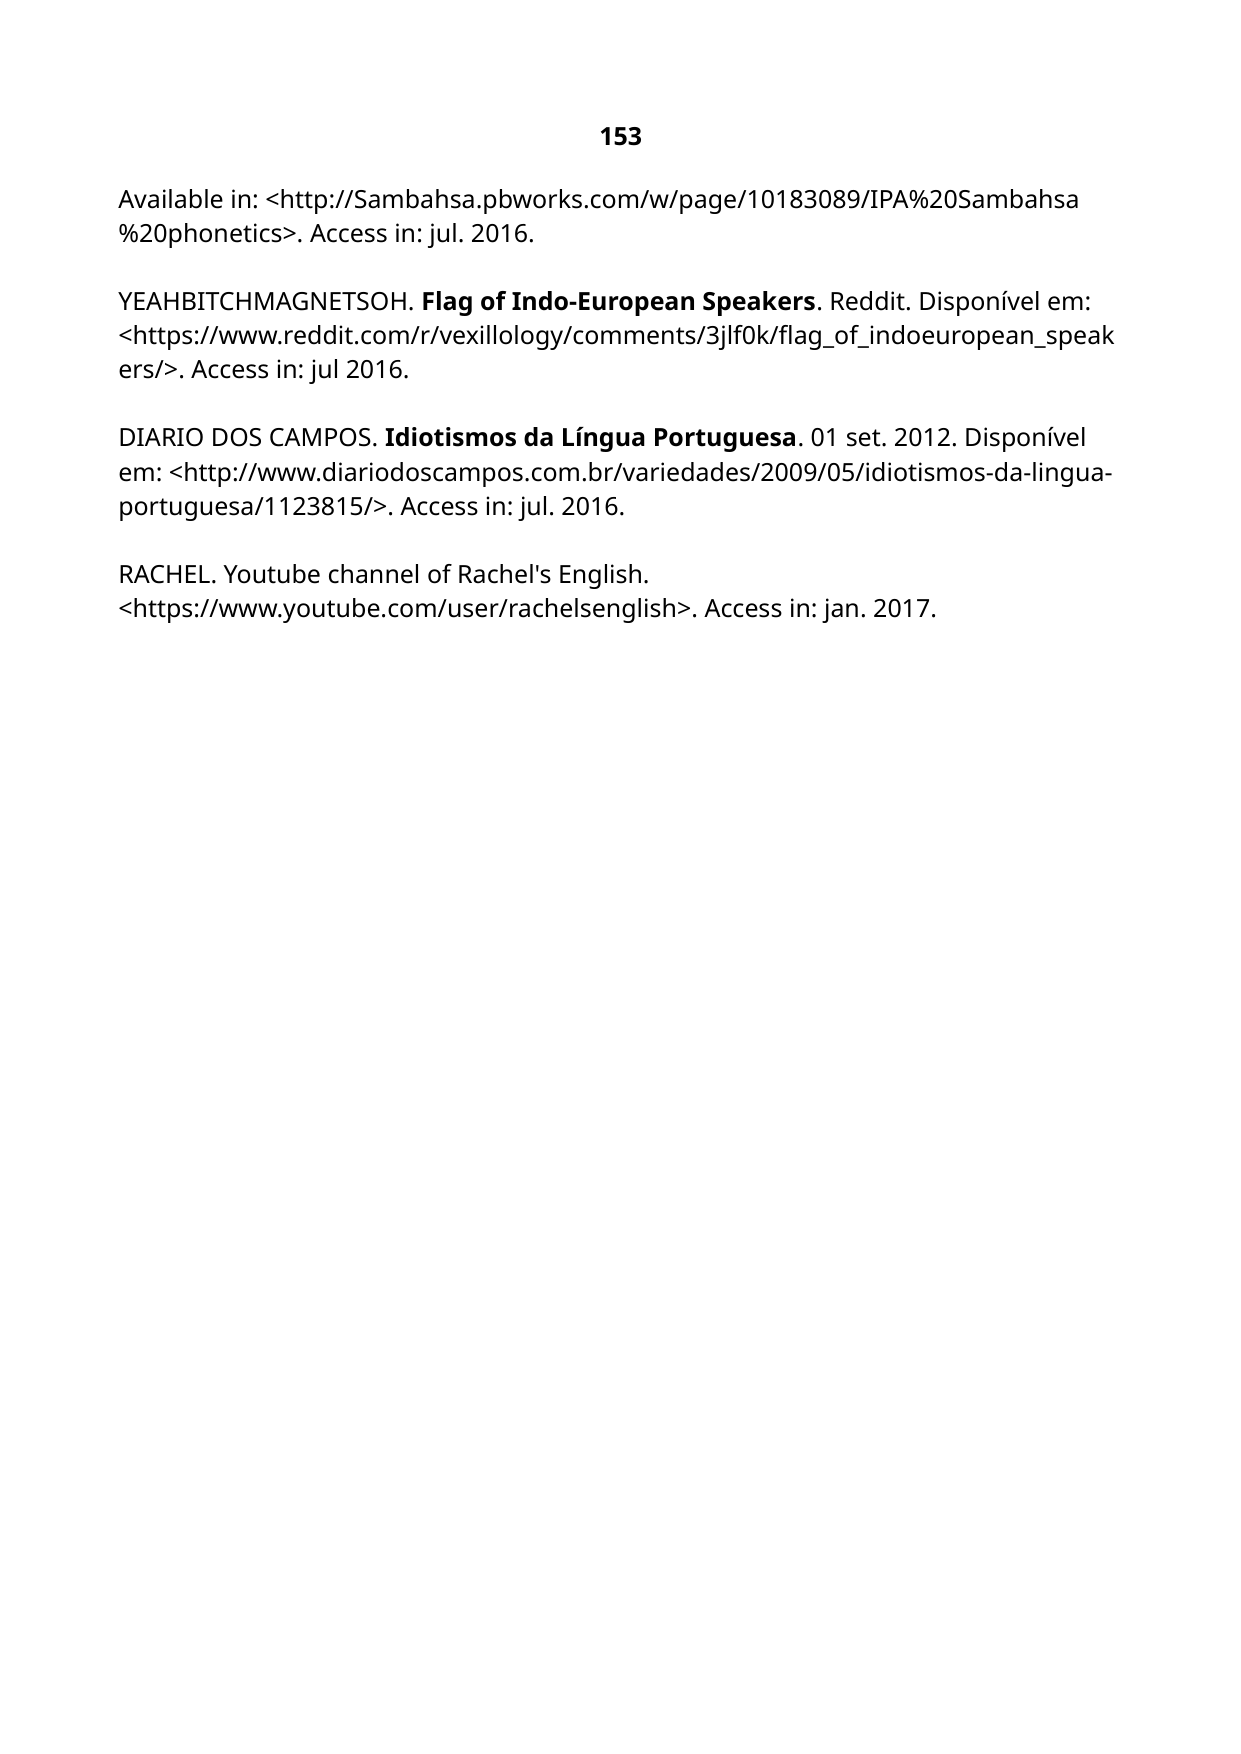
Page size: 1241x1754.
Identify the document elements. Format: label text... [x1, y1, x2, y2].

text RACHEL. Youtube channel of Rachel's English. <https://www.youtube.com/user/rachelsenglish>. Access in: jan. 2017. [118, 556, 1123, 624]
text YEAHBITCHMAGNETSOH. Flag of Indo-European Speakers. Reddit. Disponível em: <https://www.reddit.com/r/vexillology/comments/3jlf0k/flag_of_indoeuropean_speakers/>. Access in: jul 2016. [118, 284, 1123, 386]
text DIARIO DOS CAMPOS. Idiotismos da Língua Portuguesa. 01 set. 2012. Disponível em: <http://www.diariodoscampos.com.br/variedades/2009/05/idiotismos-da-lingua-portuguesa/1123815/>. Access in: jul. 2016. [118, 420, 1123, 522]
text Available in: <http://Sambahsa.pbworks.com/w/page/10183089/IPA%20Sambahsa%20phonetics>. Access in: jul. 2016. [118, 182, 1123, 250]
